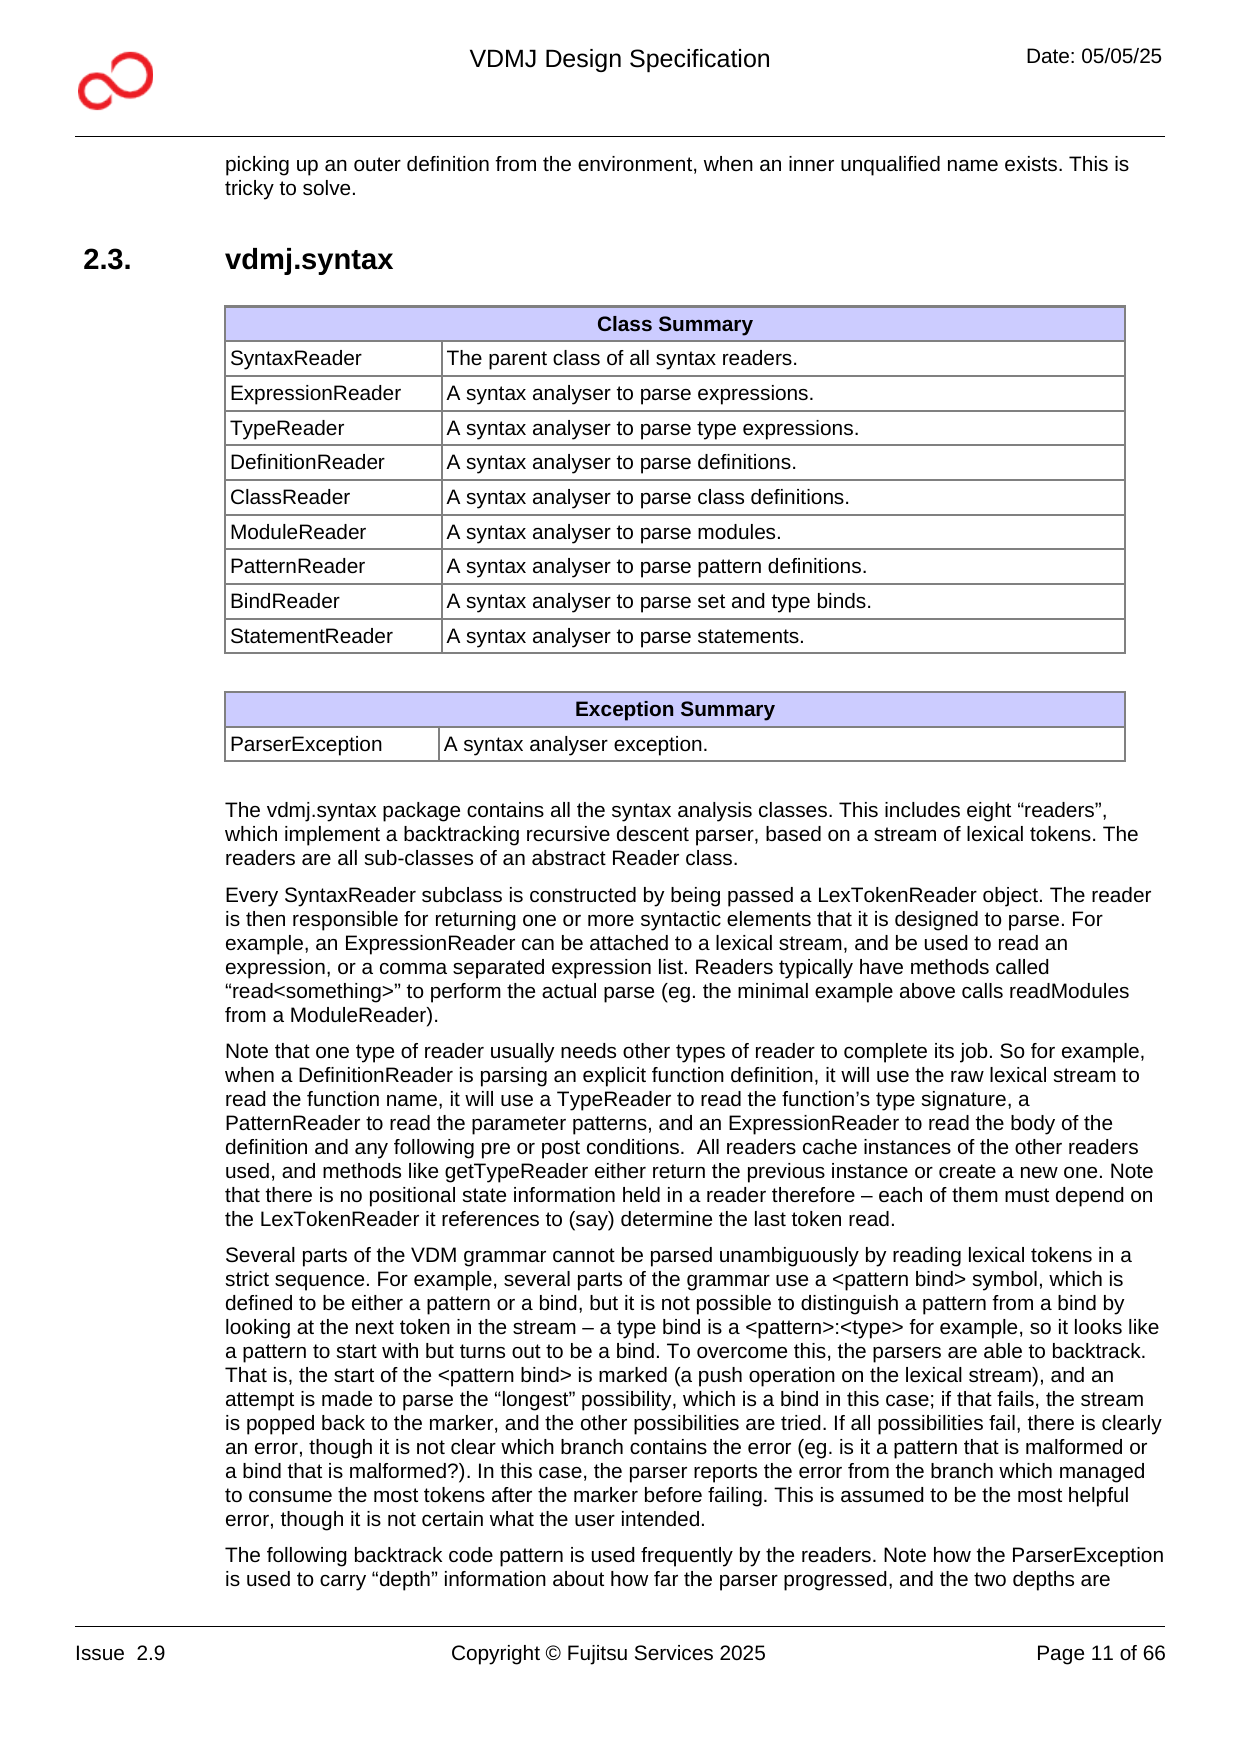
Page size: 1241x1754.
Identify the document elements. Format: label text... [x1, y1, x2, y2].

table_cell A syntax analyser to parse pattern definitions. [443, 550, 1124, 583]
table_cell A syntax analyser exception. [440, 728, 1124, 760]
table_cell TypeReader [226, 412, 441, 444]
table_cell ClassReader [226, 481, 441, 513]
text The vdmj.syntax package contains all the syntax analysis classes. This includes eight “readers”, which implement a backtracking recursive descent parser, based on a stream of lexical tokens. The readers are all sub-classes of an abstract Reader class. [225, 799, 1165, 871]
text The following backtrack code pattern is used frequently by the readers. Note how the ParserException is used to carry “depth” information about how far the parser progressed, and the two depths are [225, 1543, 1165, 1591]
table_cell ExpressionReader [226, 377, 441, 409]
table_cell ParserException [226, 728, 438, 760]
table_cell PatternReader [226, 550, 441, 583]
table_cell A syntax analyser to parse expressions. [443, 377, 1124, 409]
table_cell A syntax analyser to parse statements. [443, 620, 1124, 652]
table_cell A syntax analyser to parse set and type binds. [443, 585, 1124, 618]
subtitle vdmj.syntax [75, 243, 1165, 275]
table_cell A syntax analyser to parse modules. [443, 516, 1124, 548]
picture [78, 44, 153, 120]
table_header Class Summary [226, 308, 1124, 340]
table_cell A syntax analyser to parse class definitions. [443, 481, 1124, 513]
table_cell A syntax analyser to parse definitions. [443, 446, 1124, 479]
table_cell DefinitionReader [226, 446, 441, 479]
table_cell The parent class of all syntax readers. [443, 342, 1124, 375]
text picking up an outer definition from the environment, when an inner unqualified name exists. This is tricky to solve. [225, 152, 1165, 200]
text Several parts of the VDM grammar cannot be parsed unambiguously by reading lexical tokens in a strict sequence. For example, several parts of the grammar use a <pattern bind> symbol, which is defined to be either a pattern or a bind, but it is not possible to distinguish a pattern from a bind by looking at the next token in the stream – a type bind is a <pattern>:<type> for example, so it looks like a pattern to start with but turns out to be a bind. To overcome this, the parsers are able to backtrack. That is, the start of the <pattern bind> is marked (a push operation on the lexical stream), and an attempt is made to parse the “longest” possibility, which is a bind in this case; if that fails, the stream is popped back to the marker, and the other possibilities are tried. If all possibilities fail, there is clearly an error, though it is not clear which branch contains the error (eg. is it a pattern that is malformed or a bind that is malformed?). In this case, the parser reports the error from the branch which managed to consume the most tokens after the marker before failing. This is assumed to be the most helpful error, though it is not certain what the user intended. [225, 1243, 1165, 1531]
table_header Exception Summary [226, 693, 1124, 726]
table_cell StatementReader [226, 620, 441, 652]
table_cell ModuleReader [226, 516, 441, 548]
table_cell BindReader [226, 585, 441, 618]
text Every SyntaxReader subclass is constructed by being passed a LexTokenReader object. The reader is then responsible for returning one or more syntactic elements that it is designed to parse. For example, an ExpressionReader can be attached to a lexical stream, and be used to read an expression, or a comma separated expression list. Readers typically have methods called “read<something>” to perform the actual parse (eg. the minimal example above calls readModules from a ModuleReader). [225, 883, 1165, 1027]
text Note that one type of reader usually needs other types of reader to complete its job. So for example, when a DefinitionReader is parsing an explicit function definition, it will use the raw lexical stream to read the function name, it will use a TypeReader to read the function’s type signature, a PatternReader to read the parameter patterns, and an ExpressionReader to read the body of the definition and any following pre or post conditions. All readers cache instances of the other readers used, and methods like getTypeReader either return the previous instance or create a new one. Note that there is no positional state information held in a reader therefore – each of them must depend on the LexTokenReader it references to (say) determine the last token read. [225, 1039, 1165, 1231]
table_cell A syntax analyser to parse type expressions. [443, 412, 1124, 444]
table_cell SyntaxReader [226, 342, 441, 375]
